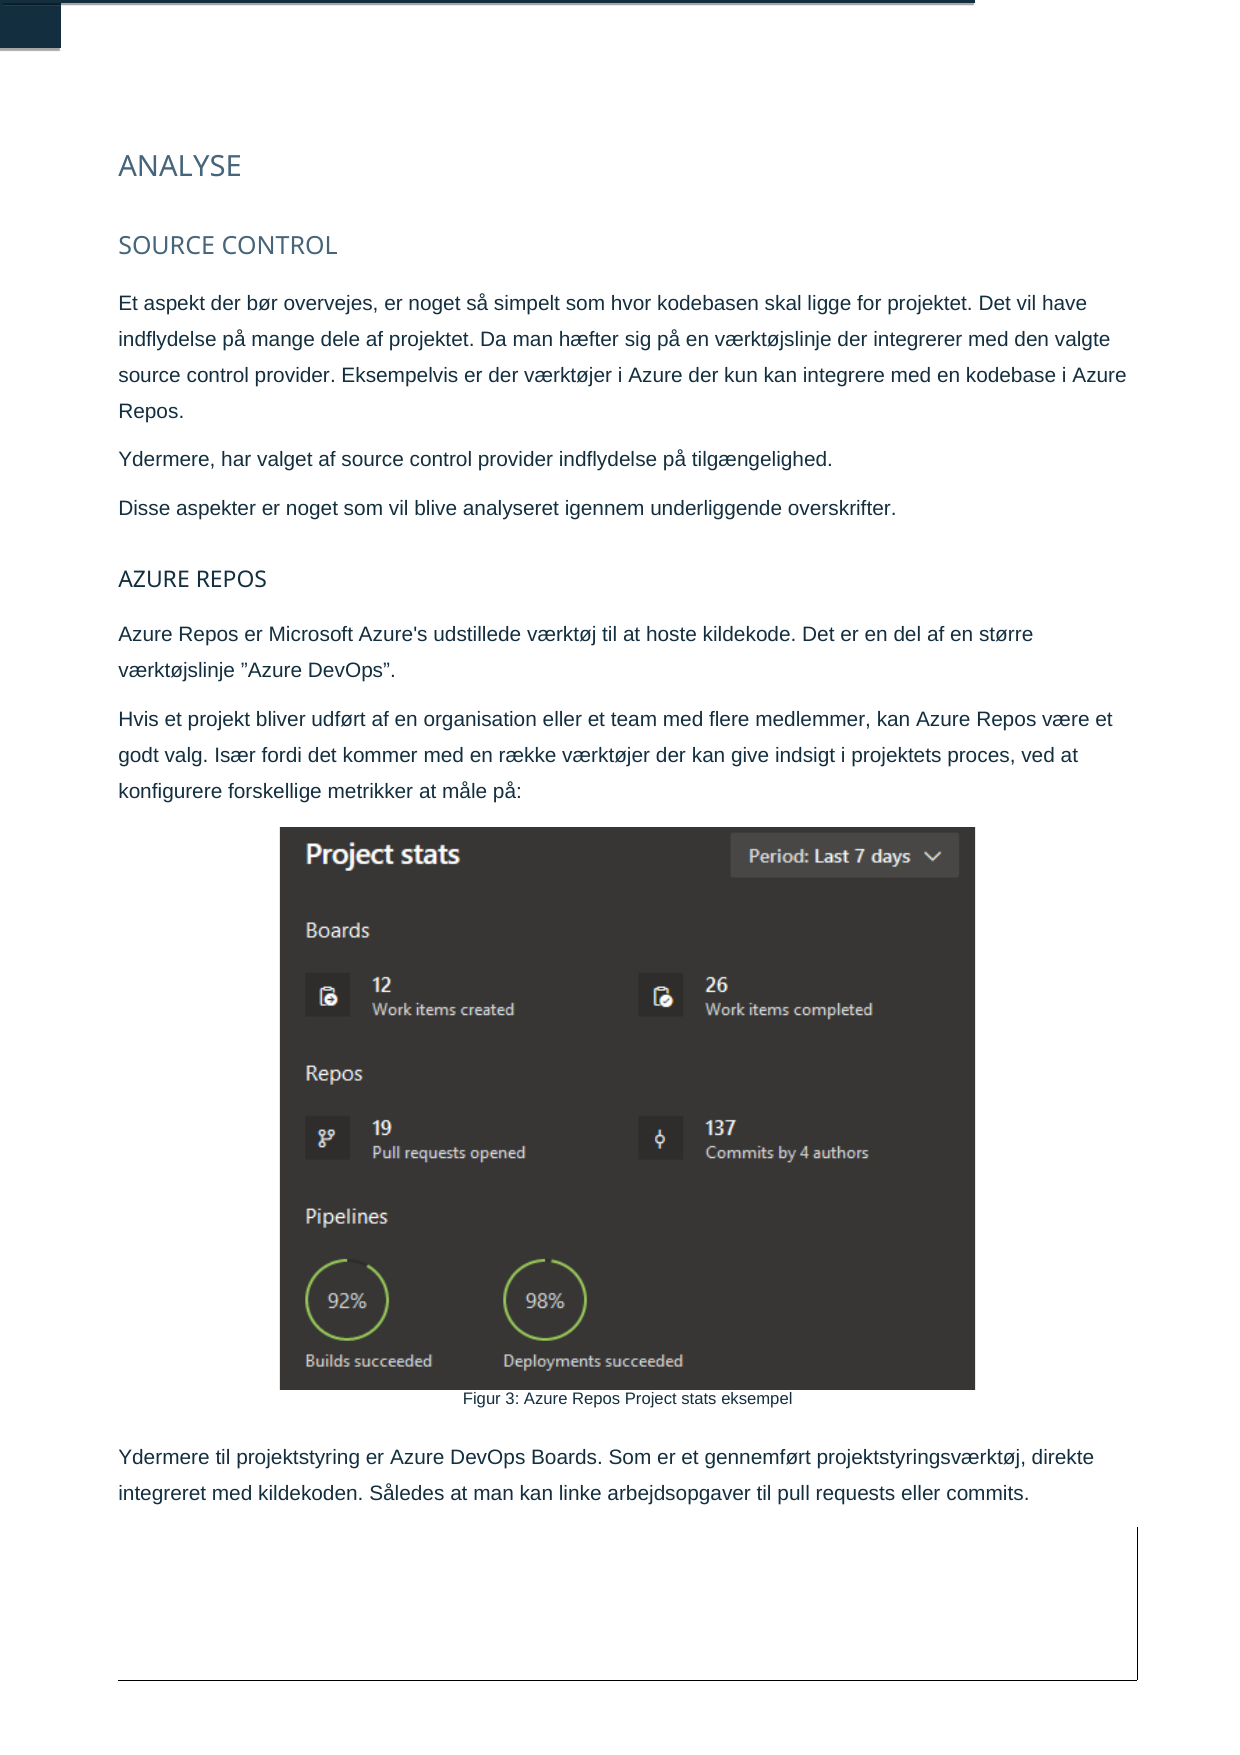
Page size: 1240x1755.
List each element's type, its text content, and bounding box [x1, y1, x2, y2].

text Et aspekt der bør overvejes, er noget så simpelt som hvor kodebasen skal ligge for projektet. Det vil have indflydelse på mange dele af projektet. Da man hæfter sig på en værktøjslinje der integrerer med den valgte source control provider. Eksempelvis er der værktøjer i Azure der kun kan integrere med en kodebase i Azure Repos. [118, 291, 1137, 423]
picture [279, 827, 976, 1390]
text Ydermere til projektstyring er Azure DevOps Boards. Som er et gennemført projektstyringsværktøj, direkte integreret med kildekoden. Således at man kan linke arbejdsopgaver til pull requests eller commits. [118, 1390, 1137, 1505]
text Ydermere, har valget af source control provider indflydelse på tilgængelighed. [118, 447, 1137, 471]
subtitle Source Control [118, 227, 1137, 262]
subtitle Analyse [118, 145, 1137, 185]
text Azure Repos er Microsoft Azure's udstillede værktøj til at hoste kildekode. Det er en del af en større værktøjslinje ”Azure DevOps”. [118, 622, 1137, 682]
text Hvis et projekt bliver udført af en organisation eller et team med flere medlemmer, kan Azure Repos være et godt valg. Især fordi det kommer med en række værktøjer der kan give indsigt i projektets proces, ved at konfigurere forskellige metrikker at måle på: [118, 707, 1137, 802]
subtitle Azure Repos [118, 563, 1137, 594]
text Disse aspekter er noget som vil blive analyseret igennem underliggende overskrifter. [118, 496, 1137, 520]
text Figur 3: Azure Repos Project stats eksempel [260, 1390, 995, 1408]
